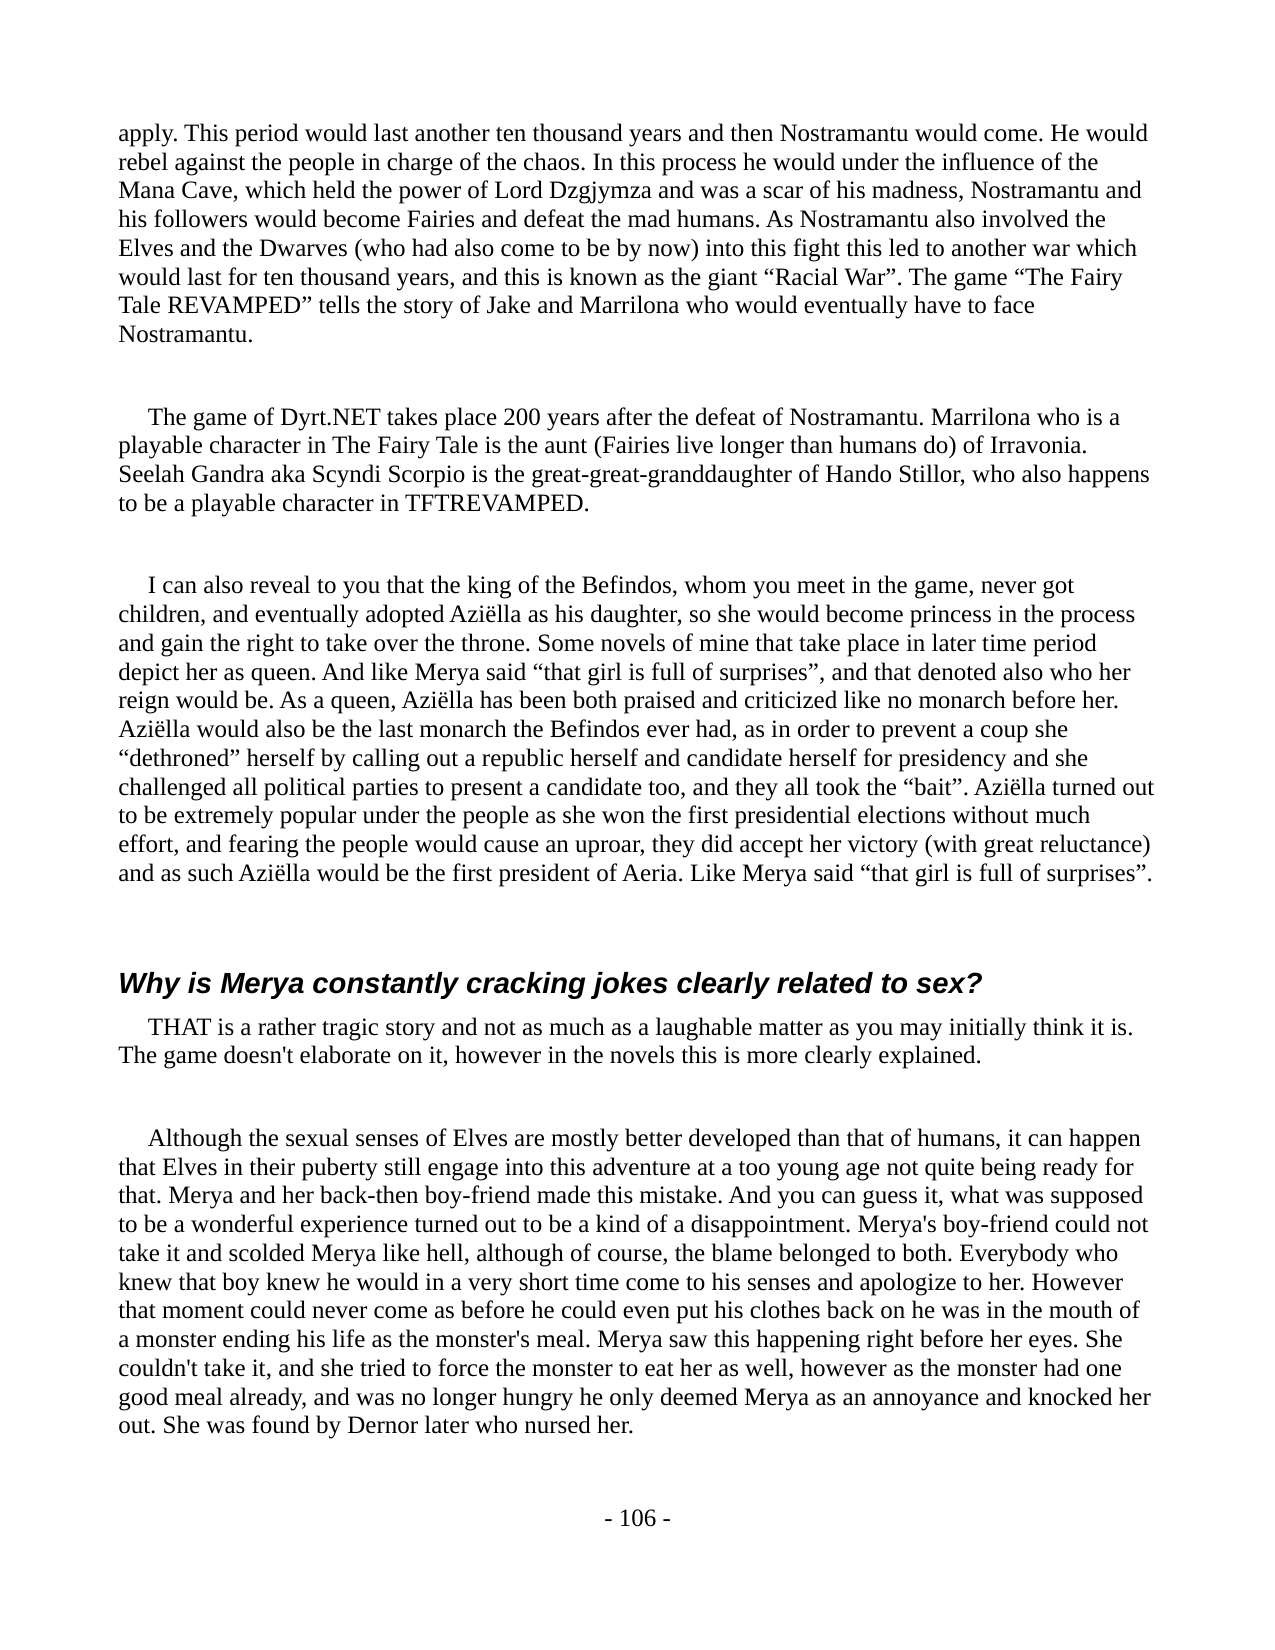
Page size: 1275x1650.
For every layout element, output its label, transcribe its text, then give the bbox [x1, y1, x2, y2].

text THAT is a rather tragic story and not as much as a laughable matter as you may initially think it is. The game doesn't elaborate on it, however in the novels this is more clearly explained. [118, 1012, 1157, 1069]
text apply. This period would last another ten thousand years and then Nostramantu would come. He would rebel against the people in charge of the chaos. In this process he would under the influence of the Mana Cave, which held the power of Lord Dzgjymza and was a scar of his madness, Nostramantu and his followers would become Fairies and defeat the mad humans. As Nostramantu also involved the Elves and the Dwarves (who had also come to be by now) into this fight this led to another war which would last for ten thousand years, and this is known as the giant “Racial War”. The game “The Fairy Tale REVAMPED” tells the story of Jake and Marrilona who would eventually have to face Nostramantu. [118, 118, 1157, 348]
text Although the sexual senses of Elves are mostly better developed than that of humans, it can happen that Elves in their puberty still engage into this adventure at a too young age not quite being ready for that. Merya and her back-then boy-friend made this mistake. And you can guess it, what was supposed to be a wonderful experience turned out to be a kind of a disappointment. Merya's boy-friend could not take it and scolded Merya like hell, although of course, the blame belonged to both. Everybody who knew that boy knew he would in a very short time come to his senses and apologize to her. However that moment could never come as before he could even put his clothes back on he was in the mouth of a monster ending his life as the monster's meal. Merya saw this happening right before her eyes. She couldn't take it, and she tried to force the monster to eat her as well, however as the monster had one good meal already, and was no longer hungry he only deemed Merya as an annoyance and knocked her out. She was found by Dernor later who nursed her. [118, 1123, 1157, 1439]
text I can also reveal to you that the king of the Befindos, whom you meet in the game, never got children, and eventually adopted Aziëlla as his daughter, so she would become princess in the process and gain the right to take over the throne. Some novels of mine that take place in later time period depict her as queen. And like Merya said “that girl is full of surprises”, and that denoted also who her reign would be. As a queen, Aziëlla has been both praised and criticized like no monarch before her. Aziëlla would also be the last monarch the Befindos ever had, as in order to prevent a coup she “dethroned” herself by calling out a republic herself and candidate herself for presidency and she challenged all political parties to present a candidate too, and they all took the “bait”. Aziëlla turned out to be extremely popular under the people as she won the first presidential elections without much effort, and fearing the people would cause an uproar, they did accept her victory (with great reluctance) and as such Aziëlla would be the first president of Aeria. Like Merya said “that girl is full of surprises”. [118, 571, 1157, 887]
text The game of Dyrt.NET takes place 200 years after the defeat of Nostramantu. Marrilona who is a playable character in The Fairy Tale is the aunt (Fairies live longer than humans do) of Irravonia. Seelah Gandra aka Scyndi Scorpio is the great-great-granddaughter of Hando Stillor, who also happens to be a playable character in TFTREVAMPED. [118, 402, 1157, 517]
subtitle Why is Merya constantly cracking jokes clearly related to sex? [118, 966, 1157, 999]
